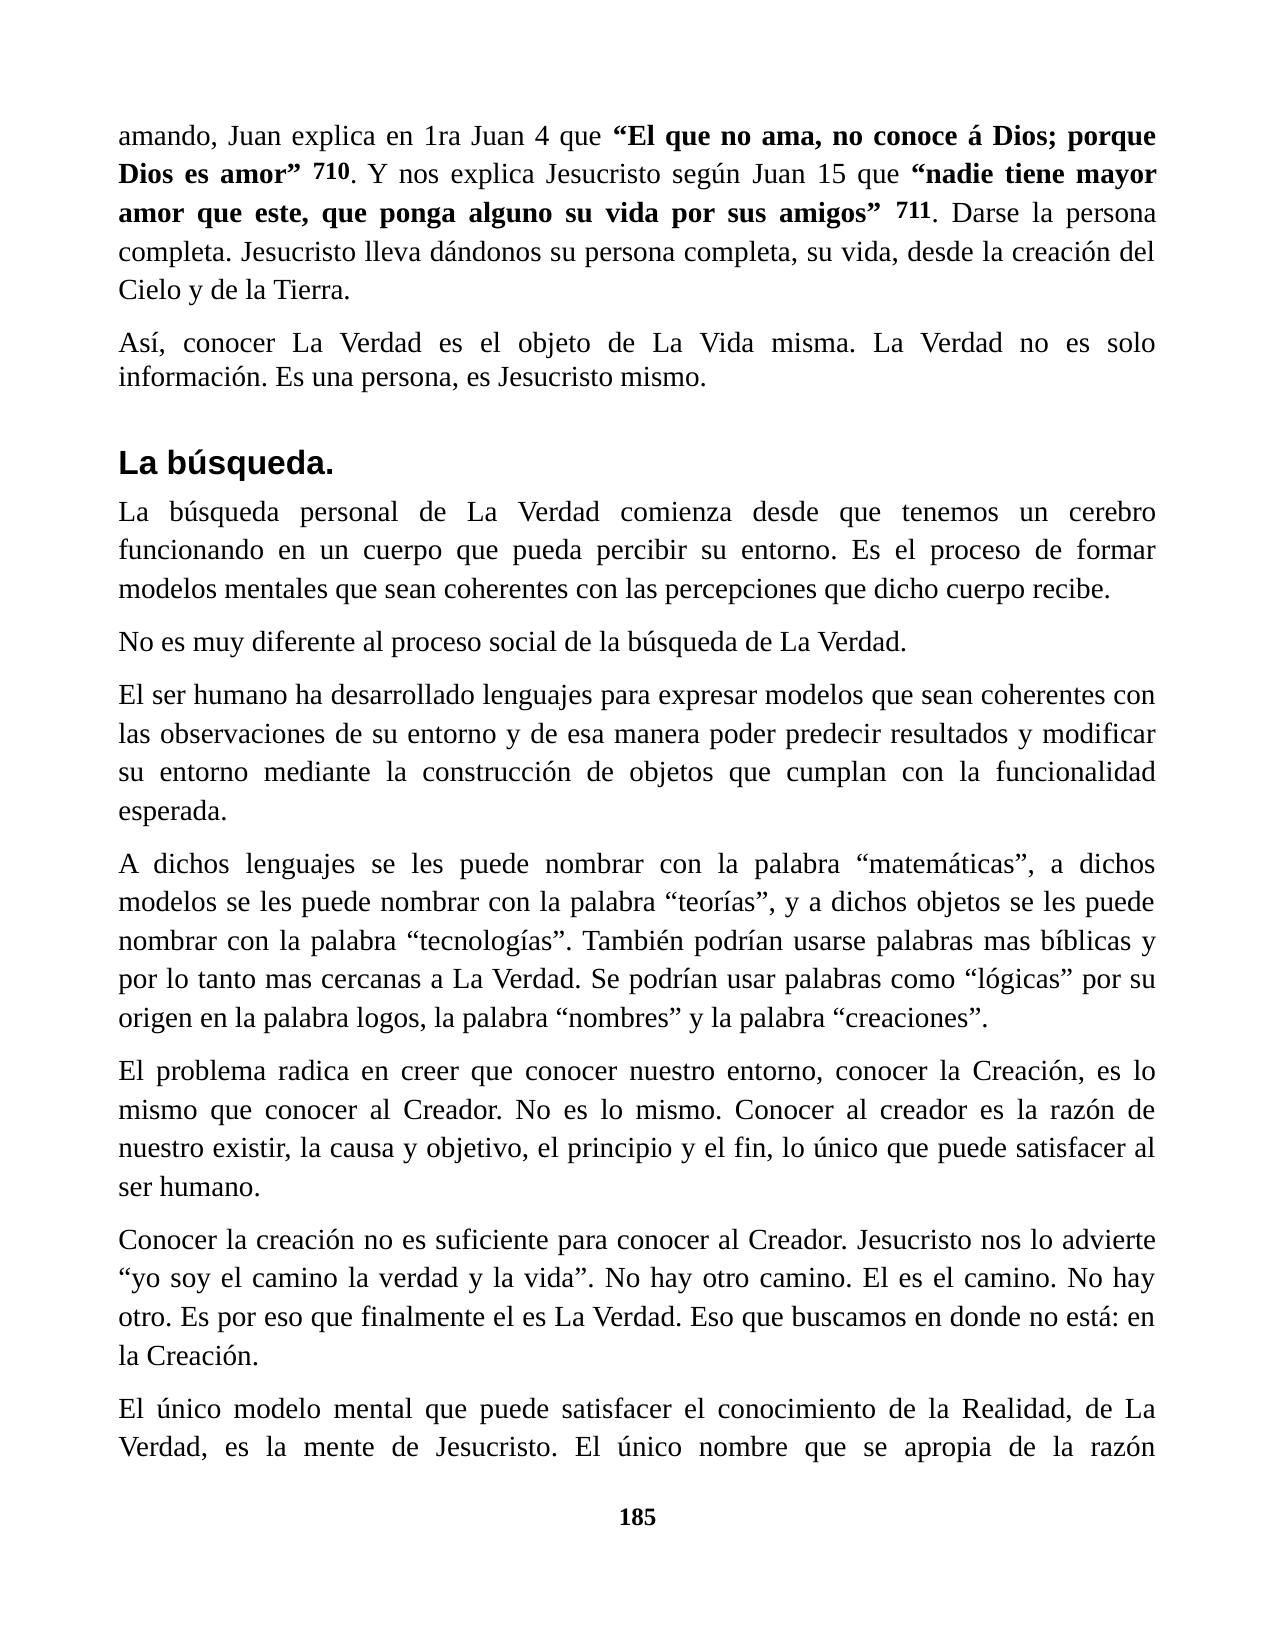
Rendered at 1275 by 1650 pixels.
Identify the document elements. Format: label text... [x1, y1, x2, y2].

text La búsqueda personal de La Verdad comienza desde que tenemos un cerebro funcionando en un cuerpo que pueda percibir su entorno. Es el proceso de formar modelos mentales que sean coherentes con las percepciones que dicho cuerpo recibe. [118, 494, 1157, 604]
text El único modelo mental que puede satisfacer el conocimiento de la Realidad, de La Verdad, es la mente de Jesucristo. El único nombre que se apropia de la razón [118, 1391, 1157, 1463]
subtitle La búsqueda. [118, 443, 1157, 481]
text El ser humano ha desarrollado lenguajes para expresar modelos que sean coherentes con las observaciones de su entorno y de esa manera poder predecir resultados y modificar su entorno mediante la construcción de objetos que cumplan con la funcionalidad esperada. [118, 677, 1157, 826]
text No es muy diferente al proceso social de la búsqueda de La Verdad. [118, 624, 1157, 658]
text Así, conocer La Verdad es el objeto de La Vida misma. La Verdad no es solo información. Es una persona, es Jesucristo mismo. [118, 325, 1157, 392]
text Conocer la creación no es suficiente para conocer al Creador. Jesucristo nos lo advierte “yo soy el camino la verdad y la vida”. No hay otro camino. El es el camino. No hay otro. Es por eso que finalmente el es La Verdad. Eso que buscamos en donde no está: en la Creación. [118, 1222, 1157, 1371]
text A dichos lenguajes se les puede nombrar con la palabra “matemáticas”, a dichos modelos se les puede nombrar con la palabra “teorías”, y a dichos objetos se les puede nombrar con la palabra “tecnologías”. También podrían usarse palabras mas bíblicas y por lo tanto mas cercanas a La Verdad. Se podrían usar palabras como “lógicas” por su origen en la palabra logos, la palabra “nombres” y la palabra “creaciones”. [118, 846, 1157, 1034]
text amando, Juan explica en 1ra Juan 4 que “El que no ama, no conoce á Dios; porque Dios es amor” . Y nos explica Jesucristo según Juan 15 que “nadie tiene mayor amor que este, que ponga alguno su vida por sus amigos” . Darse la persona completa. Jesucristo lleva dándonos su persona completa, su vida, desde la creación del Cielo y de la Tierra. [118, 118, 1157, 306]
text El problema radica en creer que conocer nuestro entorno, conocer la Creación, es lo mismo que conocer al Creador. No es lo mismo. Conocer al creador es la razón de nuestro existir, la causa y objetivo, el principio y el fin, lo único que puede satisfacer al ser humano. [118, 1053, 1157, 1202]
